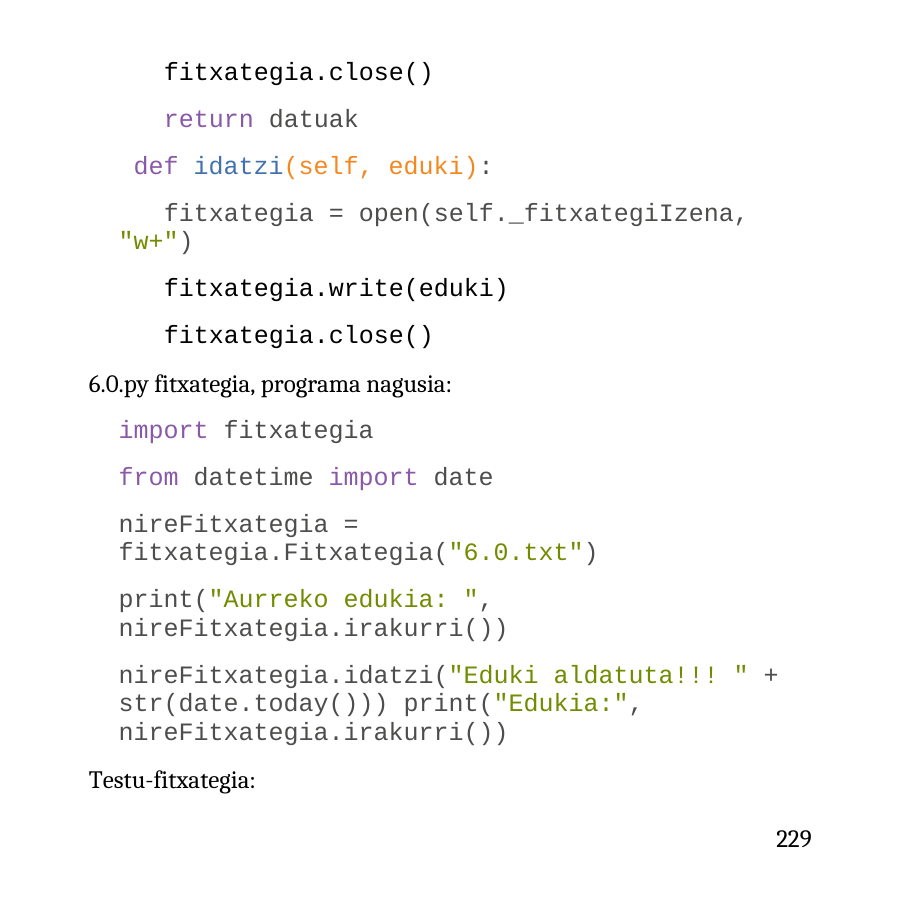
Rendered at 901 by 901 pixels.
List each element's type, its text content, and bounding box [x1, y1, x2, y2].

text print("Aurreko edukia: ", nireFitxategia.irakurri()) [118, 587, 811, 644]
text Testu-fitxategia: [89, 766, 811, 795]
text return datuak [118, 106, 811, 134]
text fitxategia.close() [118, 323, 811, 351]
text fitxategia.write(eduki) [118, 276, 811, 304]
text def idatzi(self, eduki): [118, 153, 811, 182]
text fitxategia = open(self._fitxategiIzena, "w+") [118, 200, 811, 257]
text 6.0.py fitxategia, programa nagusia: [89, 370, 811, 399]
text fitxategia.close() [118, 59, 811, 87]
text from datetime import date [118, 464, 811, 493]
text import fitxategia [118, 417, 811, 446]
text nireFitxategia = fitxategia.Fitxategia("6.0.txt") [118, 512, 811, 568]
text nireFitxategia.idatzi("Eduki aldatuta!!! " + str(date.today())) print("Edukia:", nireFitxategia.irakurri()) [118, 662, 811, 747]
